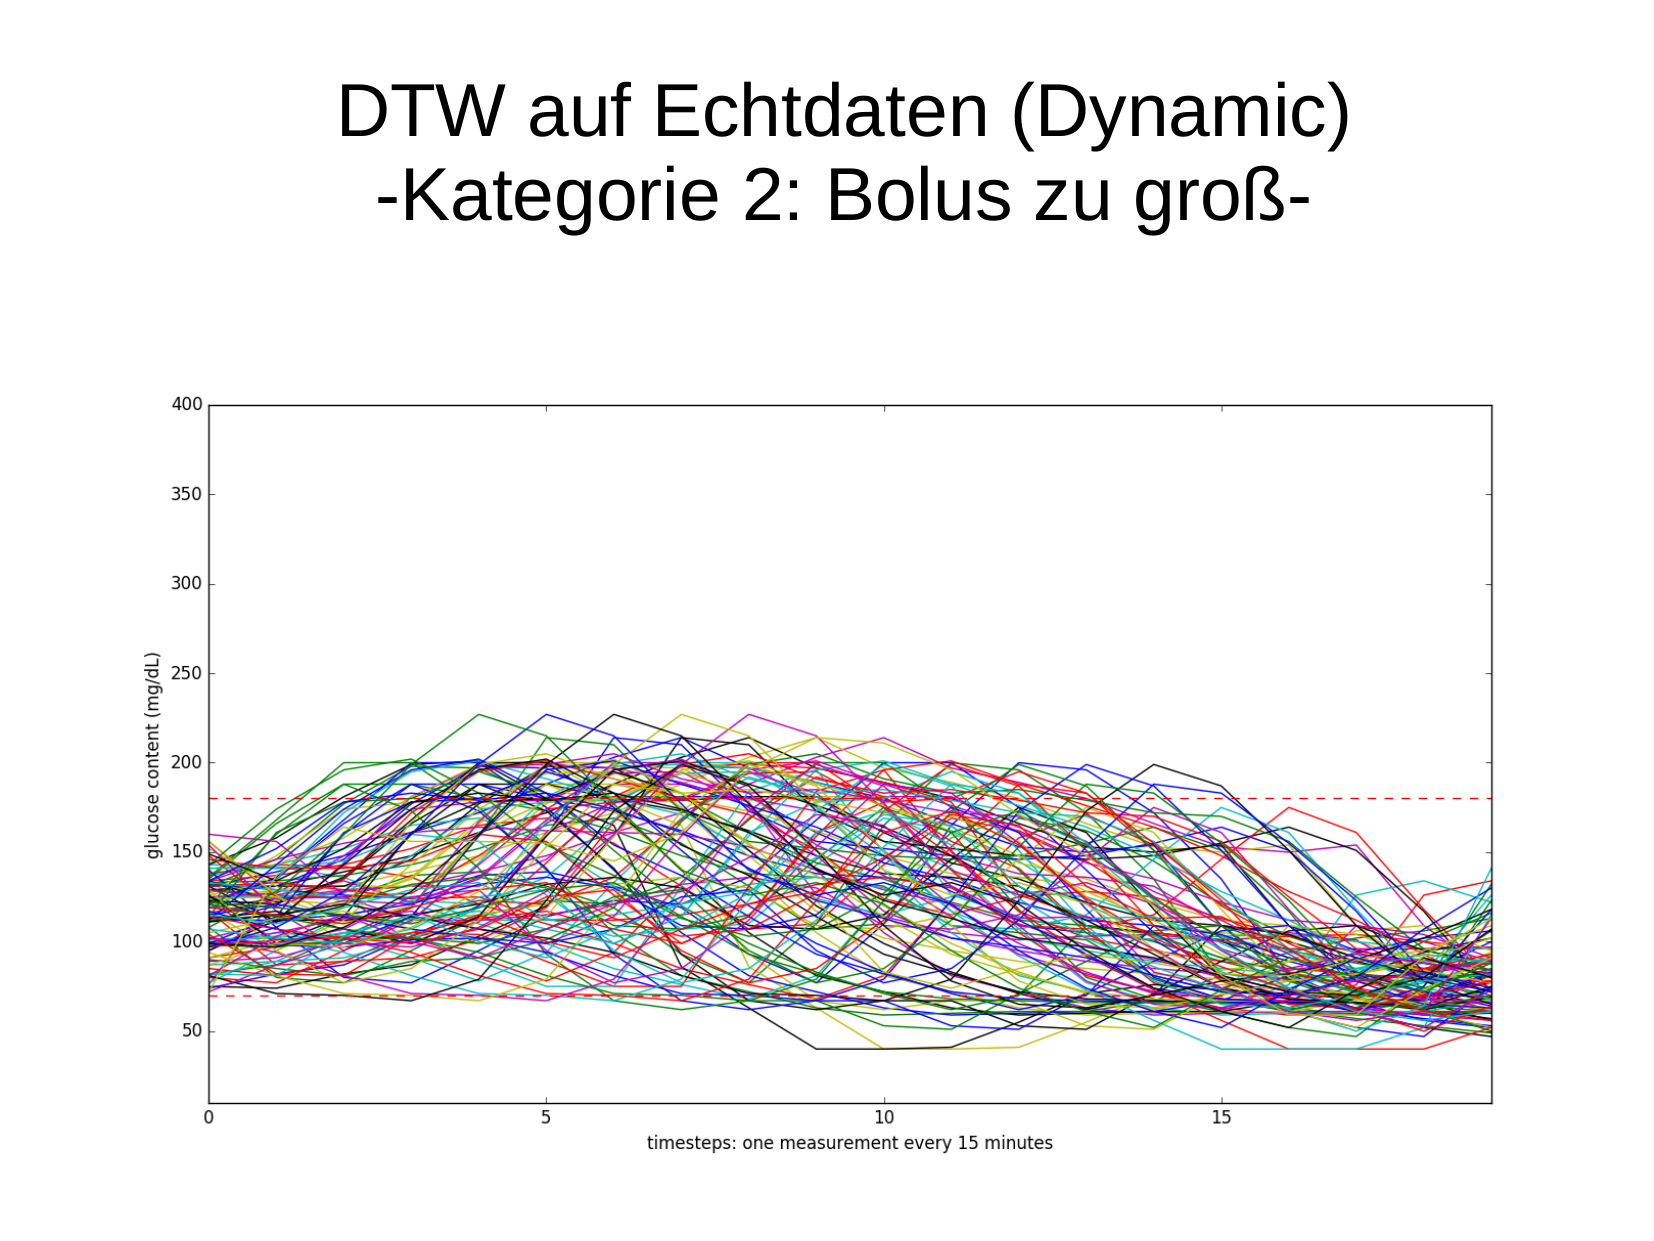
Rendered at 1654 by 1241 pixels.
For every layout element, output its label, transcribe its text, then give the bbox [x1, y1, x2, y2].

picture [2, 318, 1654, 1190]
title DTW auf Echtdaten (Dynamic) -Kategorie 2: Bolus zu groß- [82, 49, 1571, 257]
